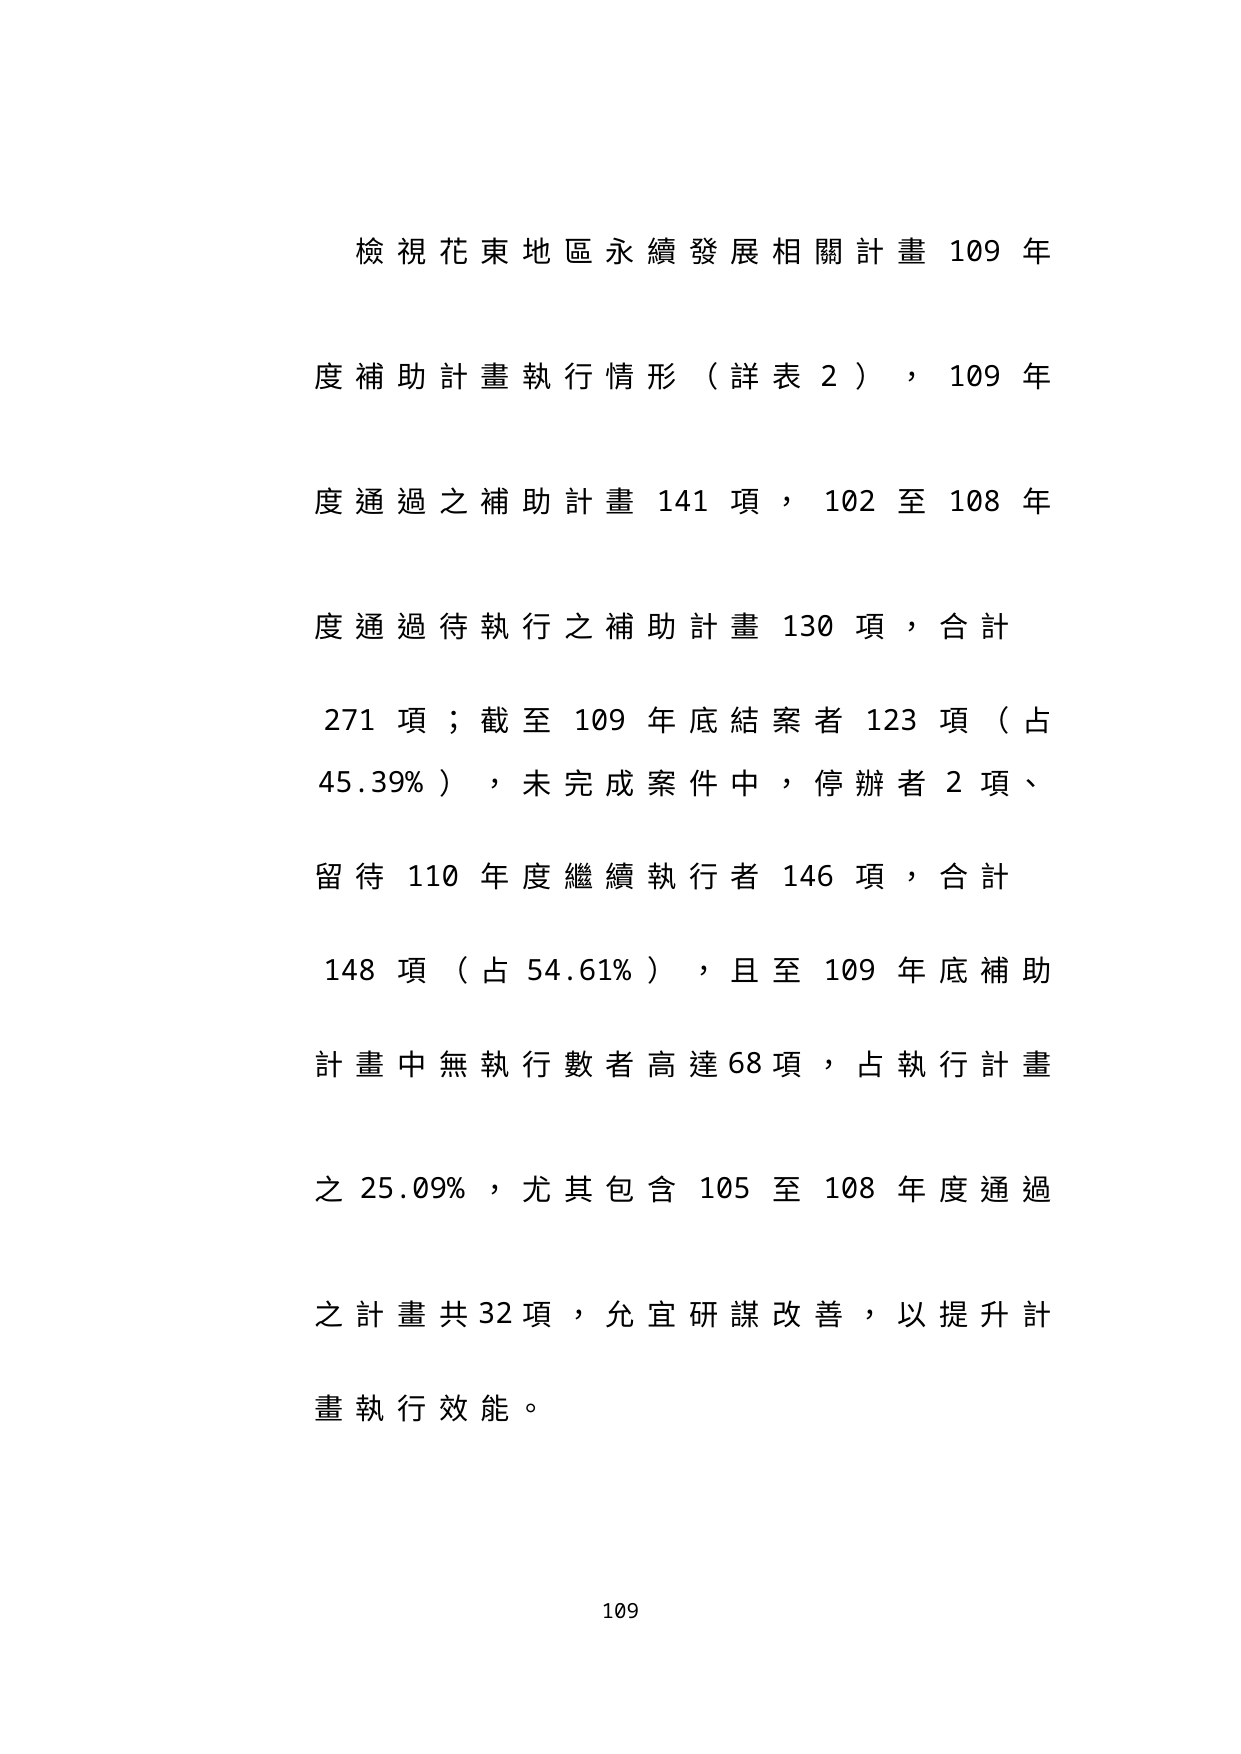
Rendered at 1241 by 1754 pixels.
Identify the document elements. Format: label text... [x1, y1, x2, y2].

text 檢視花東地區永續發展相關計畫109年度補助計畫執行情形（詳表2），109年度通過之補助計畫141項，102至108年度通過待執行之補助計畫130項，合計271項；截至109年底結案者123項（占45.39%），未完成案件中，停辦者2項、留待110年度繼續執行者146項，合計148項（占54.61%），且至109年底補助計畫中無執行數者高達68項，占執行計畫之25.09%，尤其包含105至108年度通過之計畫共32項，允宜研謀改善，以提升計畫執行效能。 [271, 177, 1058, 1427]
